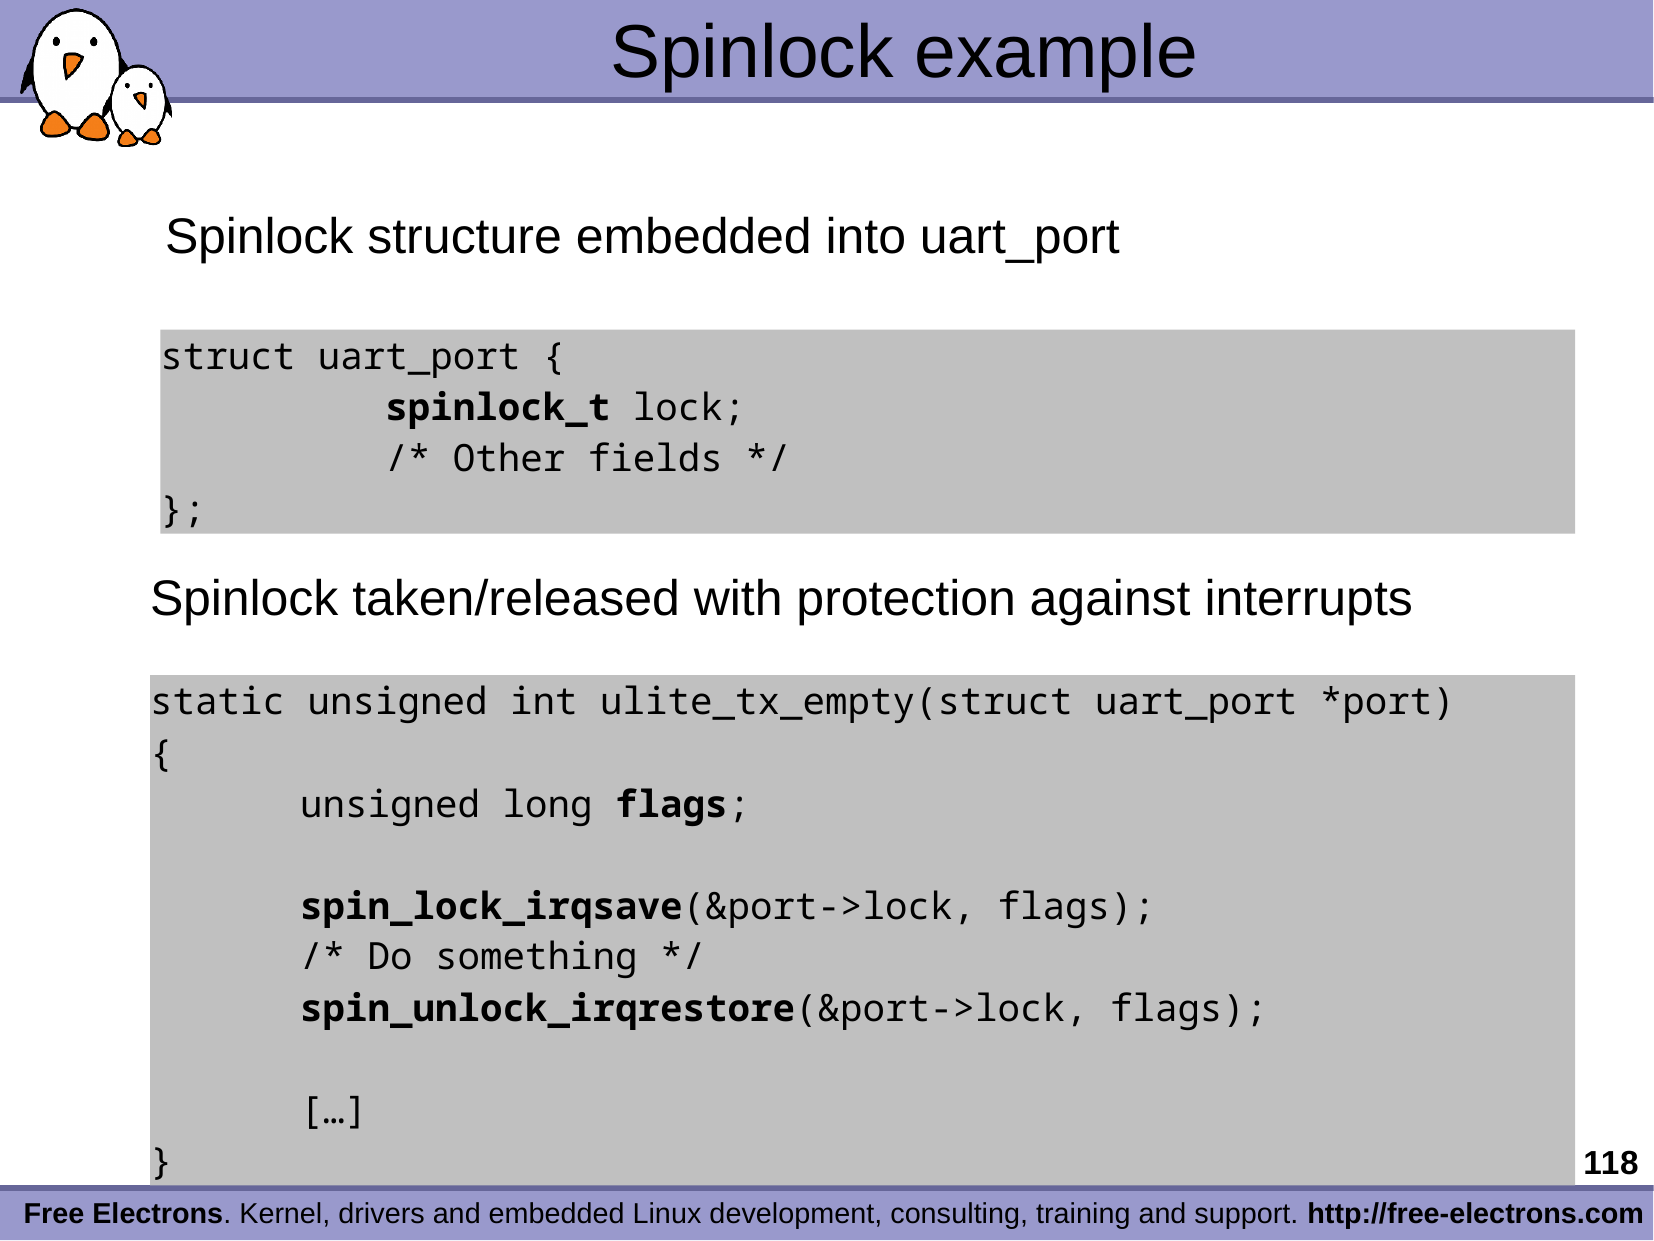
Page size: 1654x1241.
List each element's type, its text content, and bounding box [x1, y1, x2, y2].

picture [20, 8, 172, 147]
text_box Spinlock taken/released with protection against interrupts [150, 570, 1501, 633]
text_box Spinlock structure embedded into uart_port [165, 207, 1486, 271]
title Spinlock example [178, 4, 1631, 98]
text_box struct uart_port { spinlock_t lock; /* Other fields */ }; [160, 329, 1576, 505]
text_box static unsigned int ulite_tx_empty(struct uart_port *port) { unsigned long flags; spin_lock_irqsave(&port->lock, flags); /* Do something */ spin_unlock_irqrestore(&port->lock, flags); […] } [150, 675, 1576, 1115]
